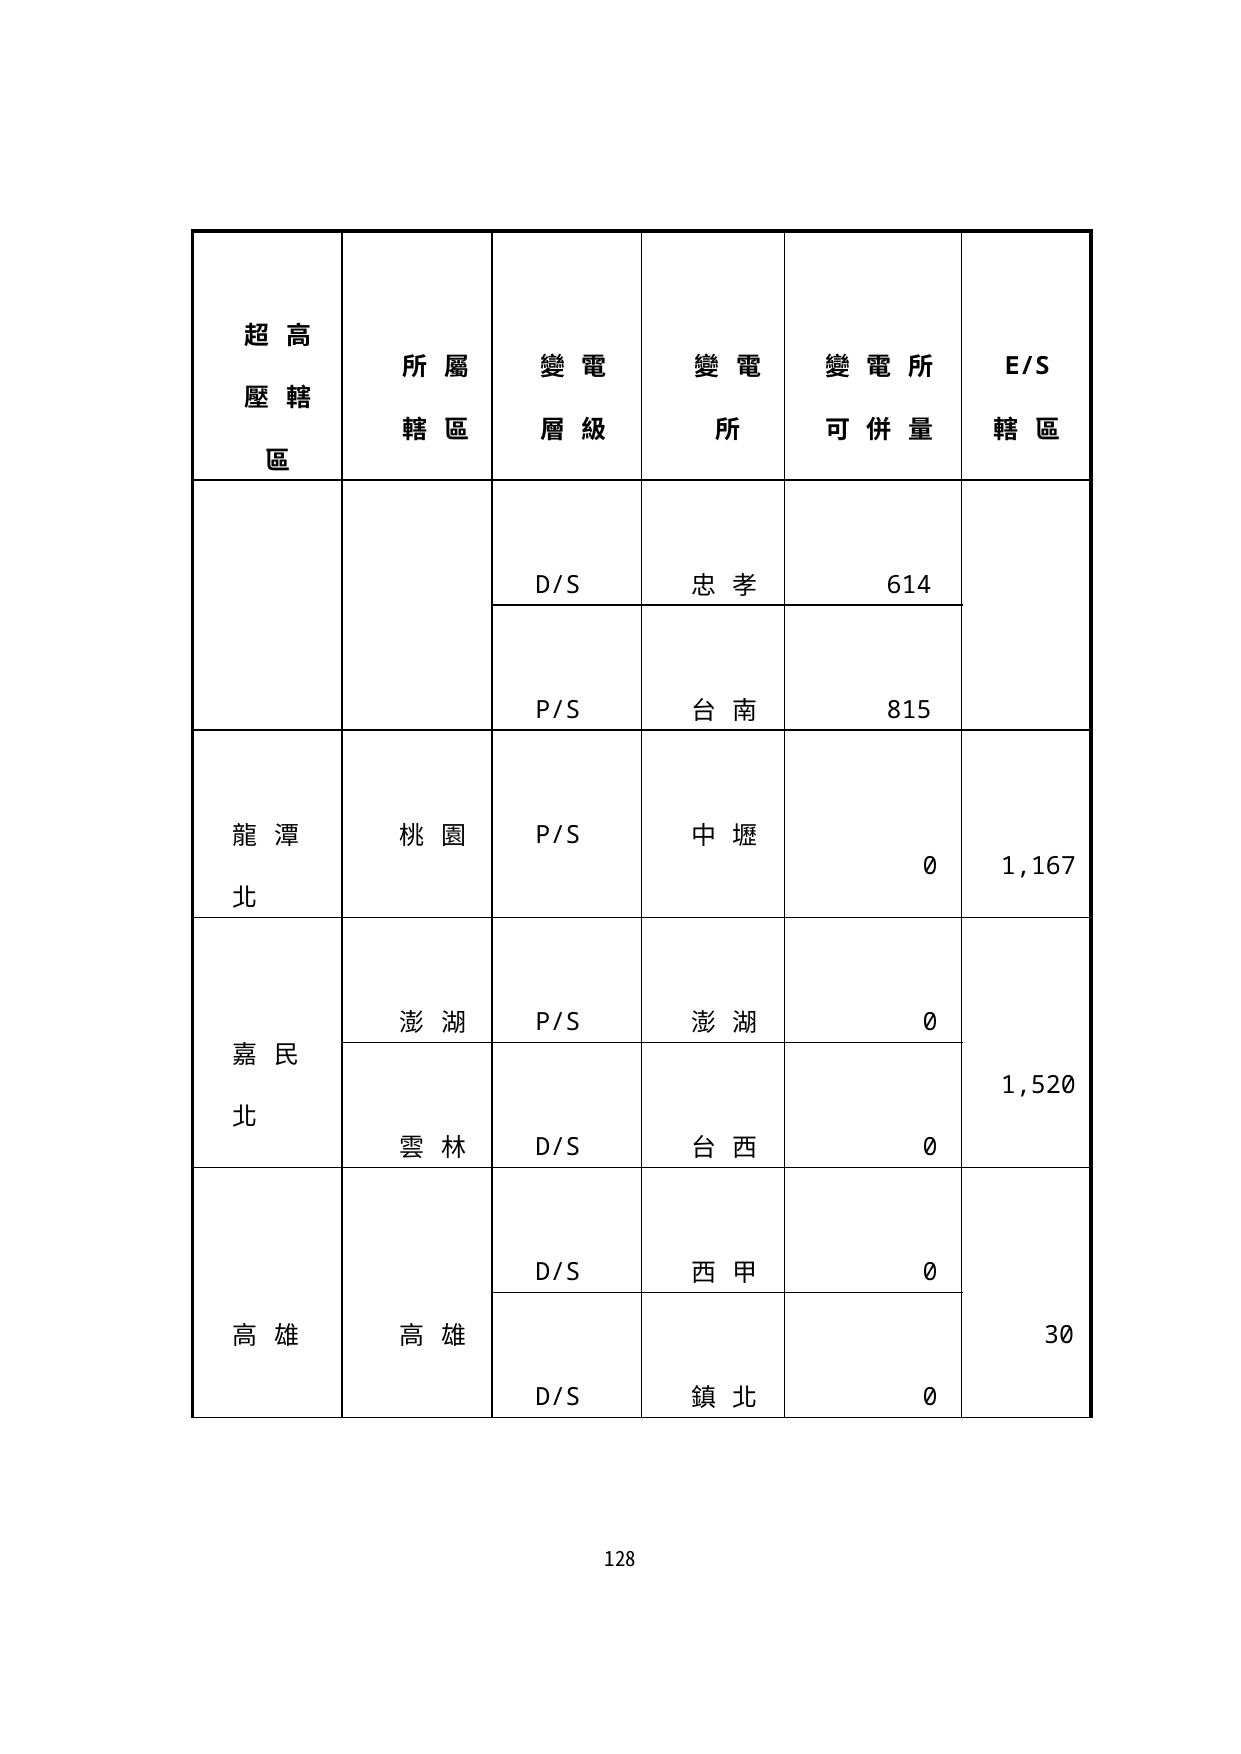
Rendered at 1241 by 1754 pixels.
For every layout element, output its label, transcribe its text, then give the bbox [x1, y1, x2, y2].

table_cell 0 [785, 731, 961, 917]
table_cell 雲林 [343, 1043, 491, 1167]
table_cell D/S [493, 1168, 641, 1292]
table_cell 0 [785, 1043, 961, 1167]
table_cell 中壢 [642, 731, 784, 917]
table_header 變電所可併量 [785, 233, 961, 479]
table_header 超高壓轄區 [194, 233, 341, 479]
table_cell P/S [493, 606, 641, 729]
table_cell [343, 481, 491, 729]
table_cell [194, 481, 341, 729]
table_cell D/S [493, 481, 641, 604]
table_cell 台南 [642, 606, 784, 729]
table_cell 1,520 [962, 918, 1089, 1167]
table_header 變電所 [642, 233, 784, 479]
table_cell 高雄 [194, 1168, 341, 1417]
table_cell D/S [493, 1293, 641, 1417]
table_cell 忠孝 [642, 481, 784, 604]
table_cell 西甲 [642, 1168, 784, 1292]
table_header 所屬轄區 [343, 233, 491, 479]
table_cell 0 [785, 1168, 961, 1292]
table_cell 614 [785, 481, 961, 604]
table_cell 鎮北 [642, 1293, 784, 1417]
table_cell 高雄 [343, 1168, 491, 1417]
table_cell 0 [785, 1293, 961, 1417]
table_cell 桃園 [343, 731, 491, 917]
table_cell 1,167 [962, 731, 1089, 917]
table_cell 嘉民北 [194, 918, 341, 1167]
table_cell D/S [493, 1043, 641, 1167]
table_cell P/S [493, 731, 641, 917]
table_header 變電層級 [493, 233, 641, 479]
table_cell 815 [785, 606, 961, 729]
table_cell [962, 481, 1089, 729]
table_cell 台西 [642, 1043, 784, 1167]
table_header E/S轄區 [962, 233, 1089, 479]
table_cell 龍潭北 [194, 731, 341, 917]
table_cell 30 [962, 1168, 1089, 1417]
table_cell P/S [493, 918, 641, 1042]
table_cell 0 [785, 918, 961, 1042]
table_cell 澎湖 [642, 918, 784, 1042]
table_cell 澎湖 [343, 918, 491, 1042]
